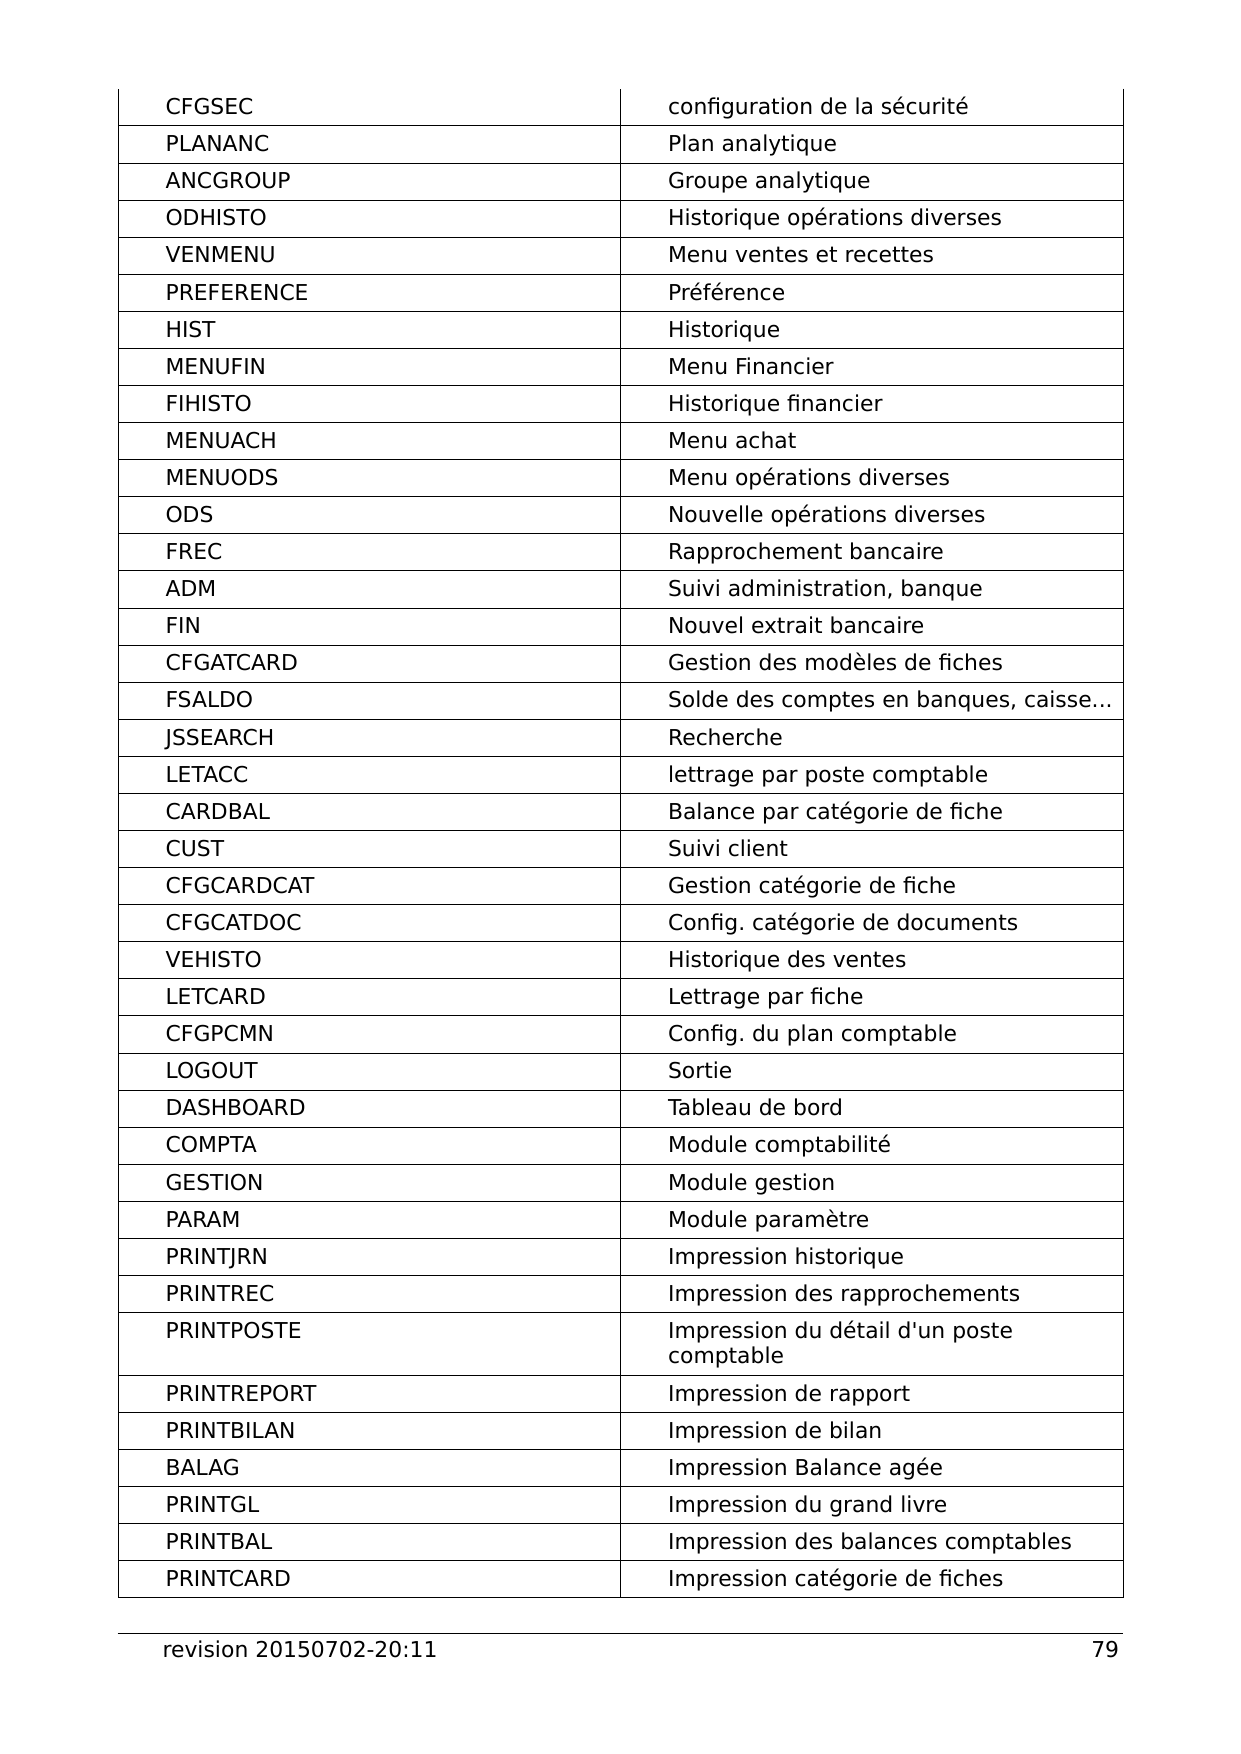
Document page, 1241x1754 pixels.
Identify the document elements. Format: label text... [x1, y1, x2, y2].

table_cell LETCARD [119, 979, 620, 1015]
table_cell Suivi client [621, 831, 1123, 867]
table_cell Historique [621, 312, 1123, 348]
table_cell Sortie [621, 1054, 1123, 1090]
table_cell CFGATCARD [119, 646, 620, 682]
table_cell LOGOUT [119, 1054, 620, 1090]
table_cell CFGSEC [119, 89, 620, 125]
table_cell Recherche [621, 720, 1123, 756]
table_cell Config. du plan comptable [621, 1016, 1123, 1053]
table_cell PRINTGL [119, 1487, 620, 1523]
table_cell ODS [119, 497, 620, 533]
table_cell CUST [119, 831, 620, 867]
table_cell PLANANC [119, 126, 620, 163]
table_cell PRINTCARD [119, 1561, 620, 1597]
table_cell PRINTPOSTE [119, 1313, 620, 1375]
table_cell Historique financier [621, 386, 1123, 422]
table_cell Nouvelle opérations diverses [621, 497, 1123, 533]
table_cell Impression des rapprochements [621, 1276, 1123, 1312]
table_cell ODHISTO [119, 201, 620, 237]
table_cell COMPTA [119, 1128, 620, 1164]
table_cell Groupe analytique [621, 164, 1123, 200]
table_cell PRINTREC [119, 1276, 620, 1312]
table_cell Menu opérations diverses [621, 460, 1123, 496]
table_cell MENUFIN [119, 349, 620, 385]
table_cell Config. catégorie de documents [621, 905, 1123, 941]
table_cell CARDBAL [119, 794, 620, 830]
table_cell ADM [119, 571, 620, 608]
table_cell Lettrage par fiche [621, 979, 1123, 1015]
table_cell Impression catégorie de fiches [621, 1561, 1123, 1597]
table_cell CFGCARDCAT [119, 868, 620, 904]
table_cell Menu ventes et recettes [621, 238, 1123, 274]
table_cell PRINTBAL [119, 1524, 620, 1560]
table_cell FIHISTO [119, 386, 620, 422]
table_cell PRINTBILAN [119, 1413, 620, 1449]
table_cell Historique des ventes [621, 942, 1123, 978]
table_cell FIN [119, 609, 620, 645]
table_cell LETACC [119, 757, 620, 793]
table_cell Impression du détail d'un poste comptable [621, 1313, 1123, 1375]
table_cell ANCGROUP [119, 164, 620, 200]
table_cell HIST [119, 312, 620, 348]
table_cell PARAM [119, 1202, 620, 1238]
table_cell FREC [119, 534, 620, 570]
table_cell Impression de bilan [621, 1413, 1123, 1449]
table_cell VEHISTO [119, 942, 620, 978]
table_cell Balance par catégorie de fiche [621, 794, 1123, 830]
table_cell Nouvel extrait bancaire [621, 609, 1123, 645]
table_cell Module gestion [621, 1165, 1123, 1201]
table_cell FSALDO [119, 683, 620, 719]
table_cell Suivi administration, banque [621, 571, 1123, 608]
table_cell Tableau de bord [621, 1091, 1123, 1127]
table_cell Impression de rapport [621, 1376, 1123, 1412]
table_cell DASHBOARD [119, 1091, 620, 1127]
table_cell Plan analytique [621, 126, 1123, 163]
table_cell Gestion catégorie de fiche [621, 868, 1123, 904]
table_cell Module paramètre [621, 1202, 1123, 1238]
table_cell Impression historique [621, 1239, 1123, 1275]
table_cell MENUODS [119, 460, 620, 496]
table_cell VENMENU [119, 238, 620, 274]
table_cell PREFERENCE [119, 275, 620, 311]
table_cell BALAG [119, 1450, 620, 1486]
table_cell Historique opérations diverses [621, 201, 1123, 237]
table_cell configuration de la sécurité [621, 89, 1123, 125]
table_cell Module comptabilité [621, 1128, 1123, 1164]
table_cell Gestion des modèles de fiches [621, 646, 1123, 682]
table_cell PRINTREPORT [119, 1376, 620, 1412]
table_cell Menu achat [621, 423, 1123, 459]
table_cell lettrage par poste comptable [621, 757, 1123, 793]
table_cell JSSEARCH [119, 720, 620, 756]
table_cell Rapprochement bancaire [621, 534, 1123, 570]
table_cell CFGCATDOC [119, 905, 620, 941]
table_cell Préférence [621, 275, 1123, 311]
table_cell Solde des comptes en banques, caisse... [621, 683, 1123, 719]
table_cell PRINTJRN [119, 1239, 620, 1275]
table_cell Impression Balance agée [621, 1450, 1123, 1486]
table_cell GESTION [119, 1165, 620, 1201]
table_cell Impression du grand livre [621, 1487, 1123, 1523]
table_cell MENUACH [119, 423, 620, 459]
table_cell CFGPCMN [119, 1016, 620, 1053]
table_cell Impression des balances comptables [621, 1524, 1123, 1560]
table_cell Menu Financier [621, 349, 1123, 385]
